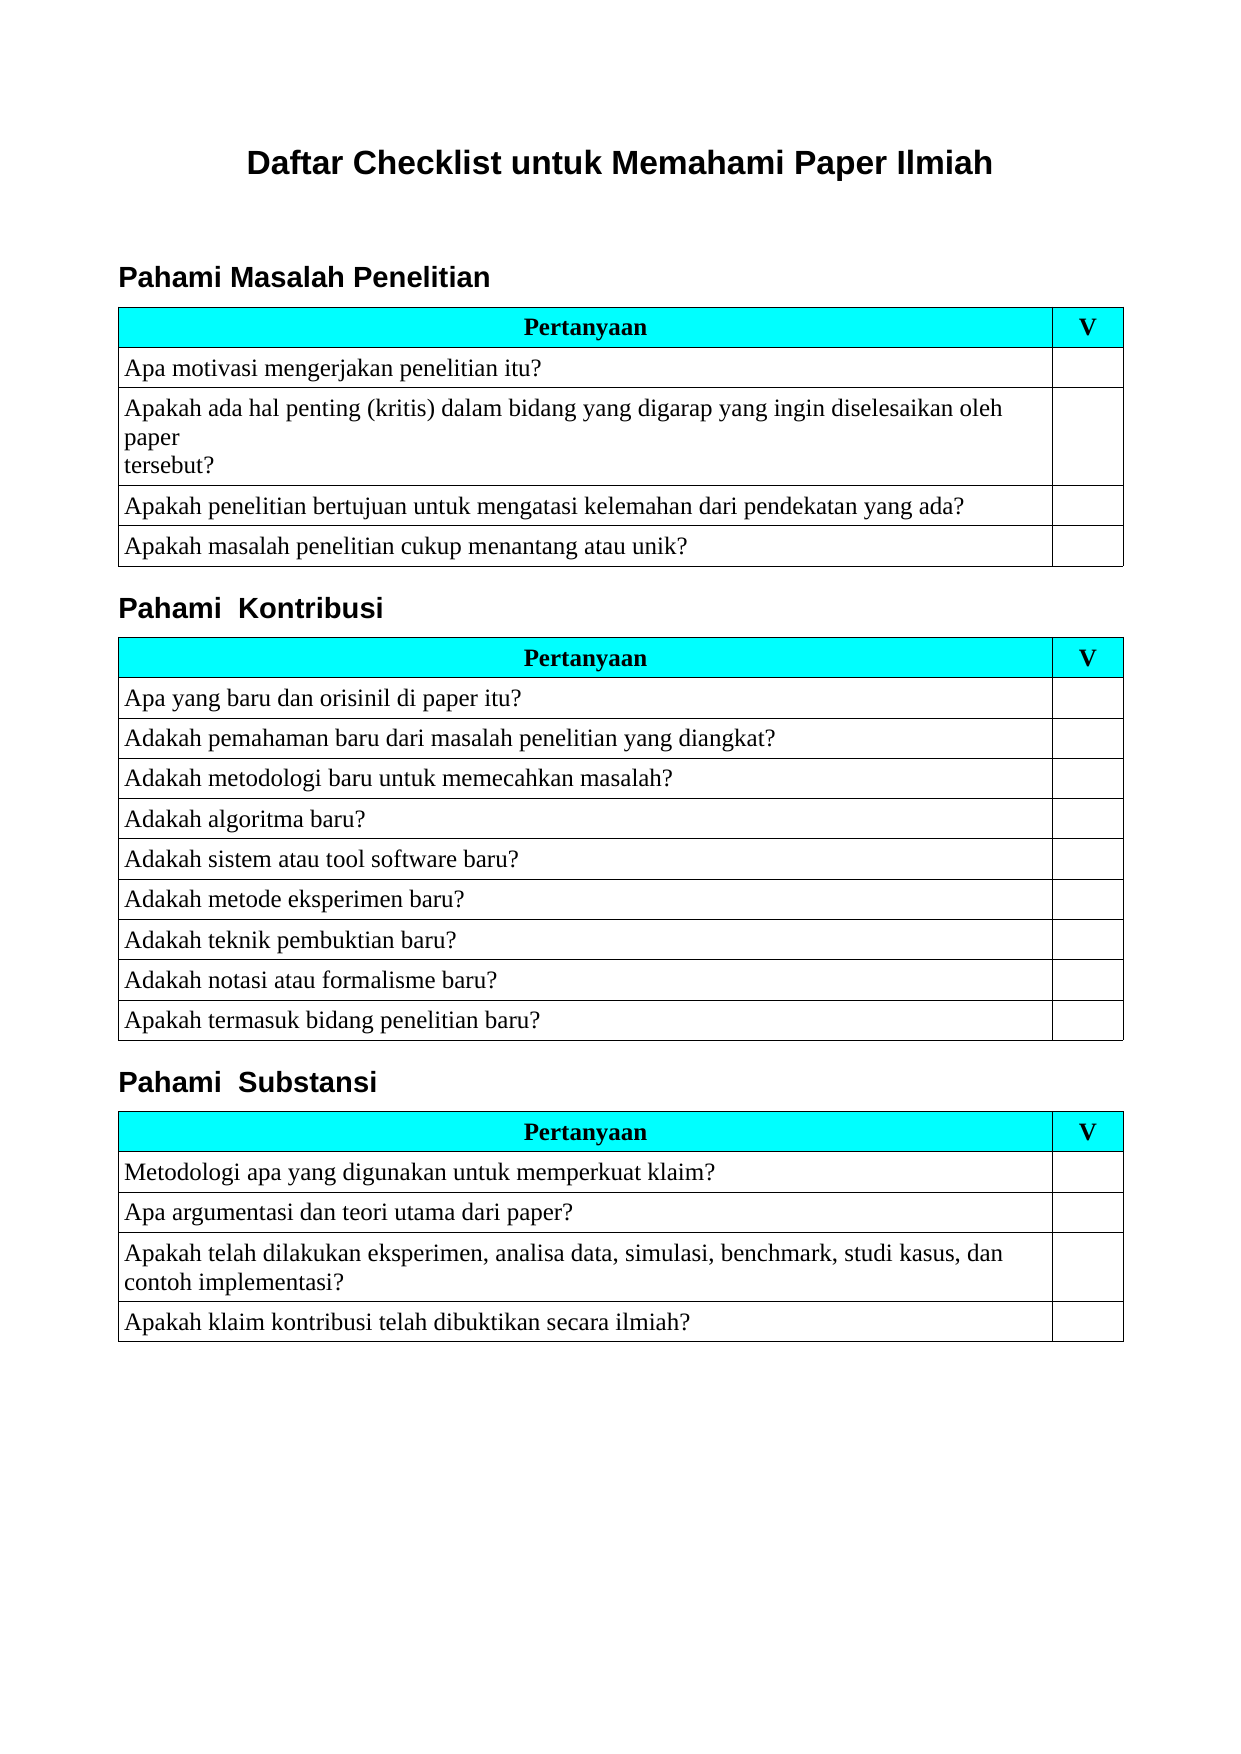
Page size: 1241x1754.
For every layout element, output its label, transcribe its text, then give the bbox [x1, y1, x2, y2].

table_cell [1053, 1193, 1123, 1232]
table_cell Apakah masalah penelitian cukup menantang atau unik? [119, 526, 1052, 566]
table_cell Metodologi apa yang digunakan untuk memperkuat klaim? [119, 1152, 1052, 1192]
subtitle Pahami Kontribusi [118, 591, 1122, 624]
table_cell Adakah metode eksperimen baru? [119, 880, 1052, 919]
table_cell Apa yang baru dan orisinil di paper itu? [119, 678, 1052, 717]
table_cell [1053, 1302, 1123, 1341]
subtitle Pahami Substansi [118, 1065, 1122, 1098]
table_cell [1053, 759, 1123, 798]
table_cell [1053, 719, 1123, 758]
table_cell Adakah teknik pembuktian baru? [119, 920, 1052, 959]
table_cell Adakah sistem atau tool software baru? [119, 839, 1052, 879]
table_cell [1053, 388, 1123, 485]
table_cell [1053, 799, 1123, 838]
table_cell [1053, 486, 1123, 525]
table_header Pertanyaan [119, 638, 1052, 677]
subtitle Daftar Checklist untuk Memahami Paper Ilmiah [118, 143, 1122, 182]
table_cell [1053, 839, 1123, 879]
subtitle Pahami Masalah Penelitian [118, 261, 1122, 294]
table_cell [1053, 1233, 1123, 1301]
table_cell Adakah pemahaman baru dari masalah penelitian yang diangkat? [119, 719, 1052, 758]
table_cell Adakah metodologi baru untuk memecahkan masalah? [119, 759, 1052, 798]
table_cell Apa motivasi mengerjakan penelitian itu? [119, 348, 1052, 387]
table_cell [1053, 1001, 1123, 1040]
table_cell [1053, 880, 1123, 919]
table_cell Apakah klaim kontribusi telah dibuktikan secara ilmiah? [119, 1302, 1052, 1341]
table_header Pertanyaan [119, 308, 1052, 347]
table_cell Apakah termasuk bidang penelitian baru? [119, 1001, 1052, 1040]
table_cell [1053, 1152, 1123, 1192]
table_cell Apakah telah dilakukan eksperimen, analisa data, simulasi, benchmark, studi kasus, dan contoh implementasi? [119, 1233, 1052, 1301]
table_cell Apakah ada hal penting (kritis) dalam bidang yang digarap yang ingin diselesaikan oleh paper tersebut? [119, 388, 1052, 485]
table_cell Apakah penelitian bertujuan untuk mengatasi kelemahan dari pendekatan yang ada? [119, 486, 1052, 525]
table_cell [1053, 526, 1123, 566]
table_cell [1053, 920, 1123, 959]
table_header Pertanyaan [119, 1112, 1052, 1151]
table_cell Adakah algoritma baru? [119, 799, 1052, 838]
table_header V [1053, 308, 1123, 347]
table_cell Adakah notasi atau formalisme baru? [119, 960, 1052, 999]
table_cell Apa argumentasi dan teori utama dari paper? [119, 1193, 1052, 1232]
table_header V [1053, 638, 1123, 677]
table_cell [1053, 348, 1123, 387]
table_cell [1053, 960, 1123, 999]
table_header V [1053, 1112, 1123, 1151]
table_cell [1053, 678, 1123, 717]
